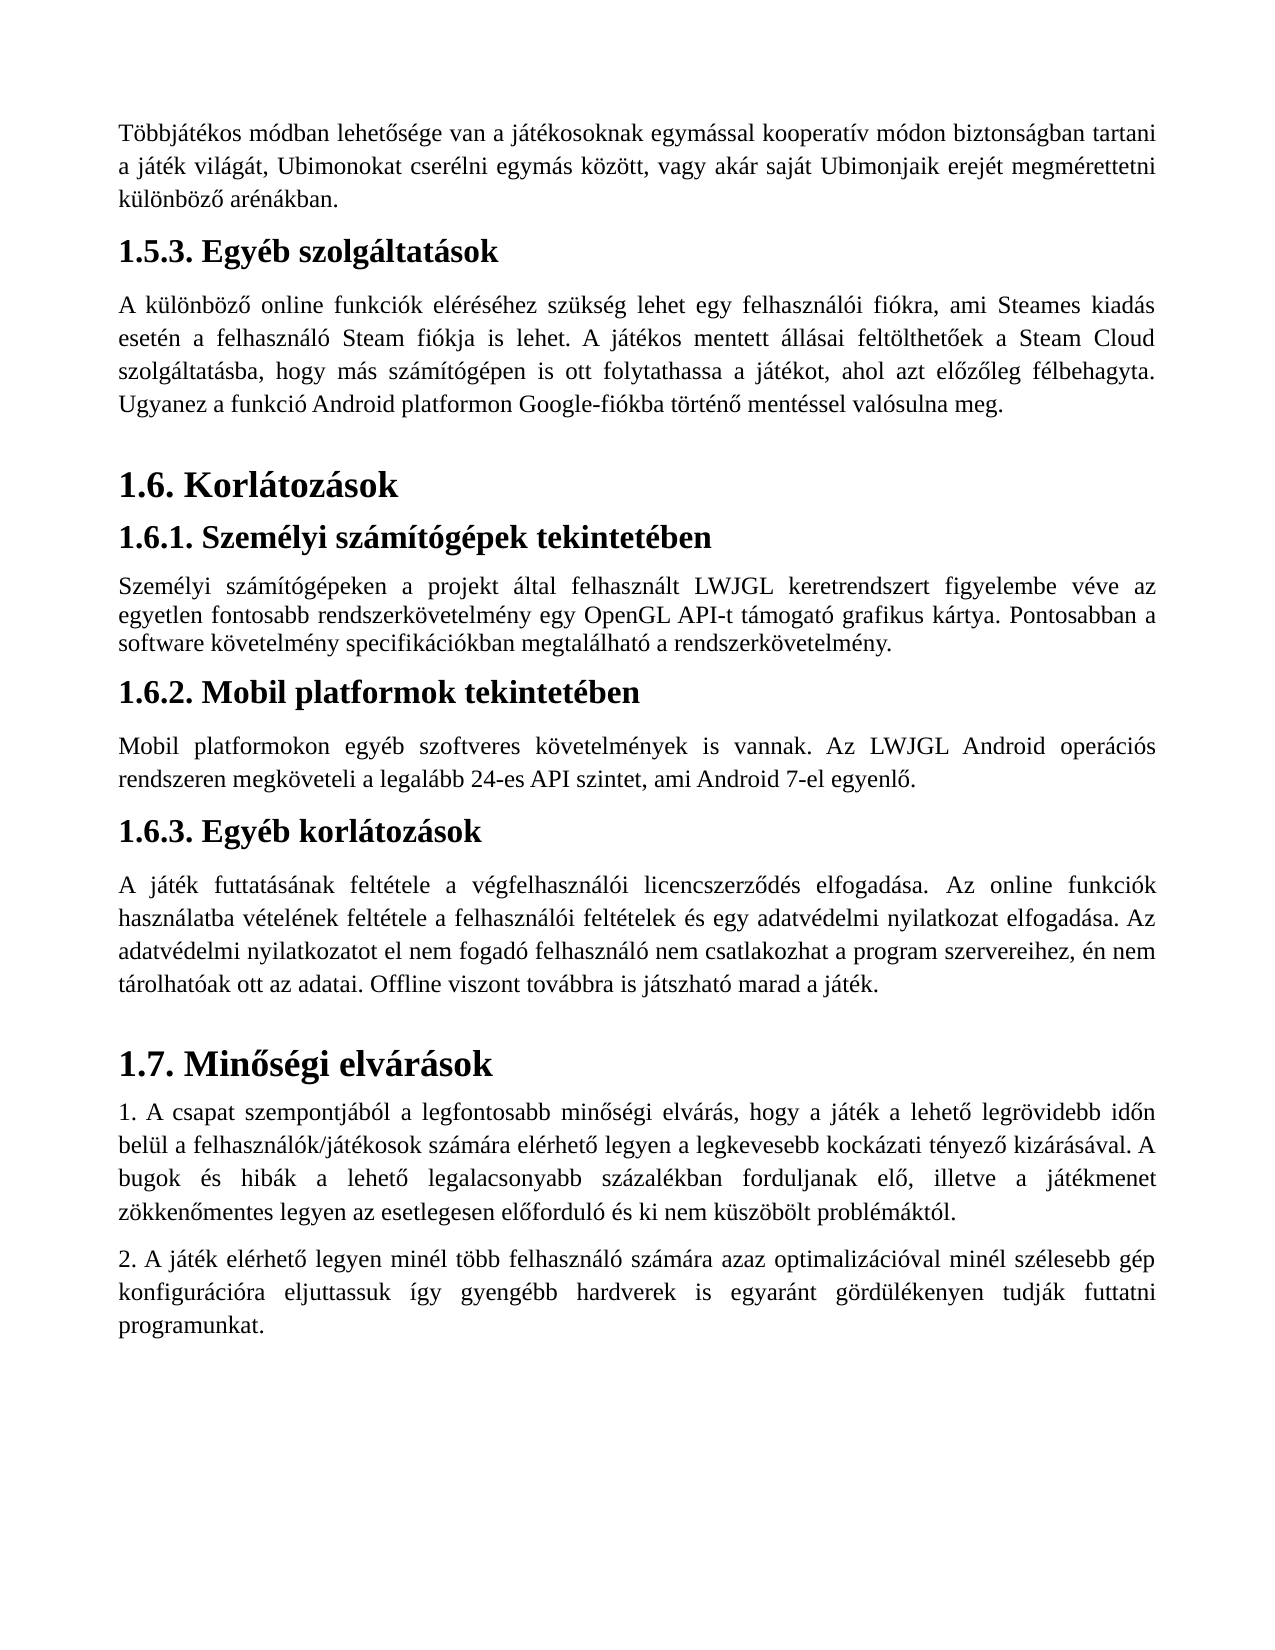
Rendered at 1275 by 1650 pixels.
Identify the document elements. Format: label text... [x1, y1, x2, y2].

text 2. A játék elérhető legyen minél több felhasználó számára azaz optimalizációval minél szélesebb gép konfigurációra eljuttassuk így gyengébb hardverek is egyaránt gördülékenyen tudják futtatni programunkat. [118, 1244, 1157, 1339]
text 1. A csapat szempontjából a legfontosabb minőségi elvárás, hogy a játék a lehető legrövidebb időn belül a felhasználók/játékosok számára elérhető legyen a legkevesebb kockázati tényező kizárásával. A bugok és hibák a lehető legalacsonyabb százalékban forduljanak elő, illetve a játékmenet zökkenőmentes legyen az esetlegesen előforduló és ki nem küszöbölt problémáktól. [118, 1097, 1157, 1225]
text A különböző online funkciók eléréséhez szükség lehet egy felhasználói fiókra, ami Steames kiadás esetén a felhasználó Steam fiókja is lehet. A játékos mentett állásai feltölthetőek a Steam Cloud szolgáltatásba, hogy más számítógépen is ott folytathassa a játékot, ahol azt előzőleg félbehagyta. Ugyanez a funkció Android platformon Google-fiókba történő mentéssel valósulna meg. [118, 290, 1157, 418]
text Mobil platformokon egyéb szoftveres követelmények is vannak. Az LWJGL Android operációs rendszeren megköveteli a legalább 24-es API szintet, ami Android 7-el egyenlő. [118, 731, 1157, 793]
text Személyi számítógépeken a projekt által felhasznált LWJGL keretrendszert figyelembe véve az egyetlen fontosabb rendszerkövetelmény egy OpenGL API-t támogató grafikus kártya. Pontosabban a software követelmény specifikációkban megtalálható a rendszerkövetelmény. [118, 571, 1157, 657]
text 1.6.2. Mobil platformok tekintetében [118, 672, 1157, 711]
text Többjátékos módban lehetősége van a játékosoknak egymással kooperatív módon biztonságban tartani a játék világát, Ubimonokat cserélni egymás között, vagy akár saját Ubimonjaik erejét megmérettetni különböző arénákban. [118, 118, 1157, 213]
text 1.6.1. Személyi számítógépek tekintetében [118, 518, 1157, 556]
subtitle 1.6. Korlátozások [118, 462, 1157, 505]
subtitle 1.7. Minőségi elvárások [118, 1042, 1157, 1085]
text 1.5.3. Egyéb szolgáltatások [118, 232, 1157, 270]
text 1.6.3. Egyéb korlátozások [118, 812, 1157, 850]
text A játék futtatásának feltétele a végfelhasználói licencszerződés elfogadása. Az online funkciók használatba vételének feltétele a felhasználói feltételek és egy adatvédelmi nyilatkozat elfogadása. Az adatvédelmi nyilatkozatot el nem fogadó felhasználó nem csatlakozhat a program szervereihez, én nem tárolhatóak ott az adatai. Offline viszont továbbra is játszható marad a játék. [118, 870, 1157, 998]
